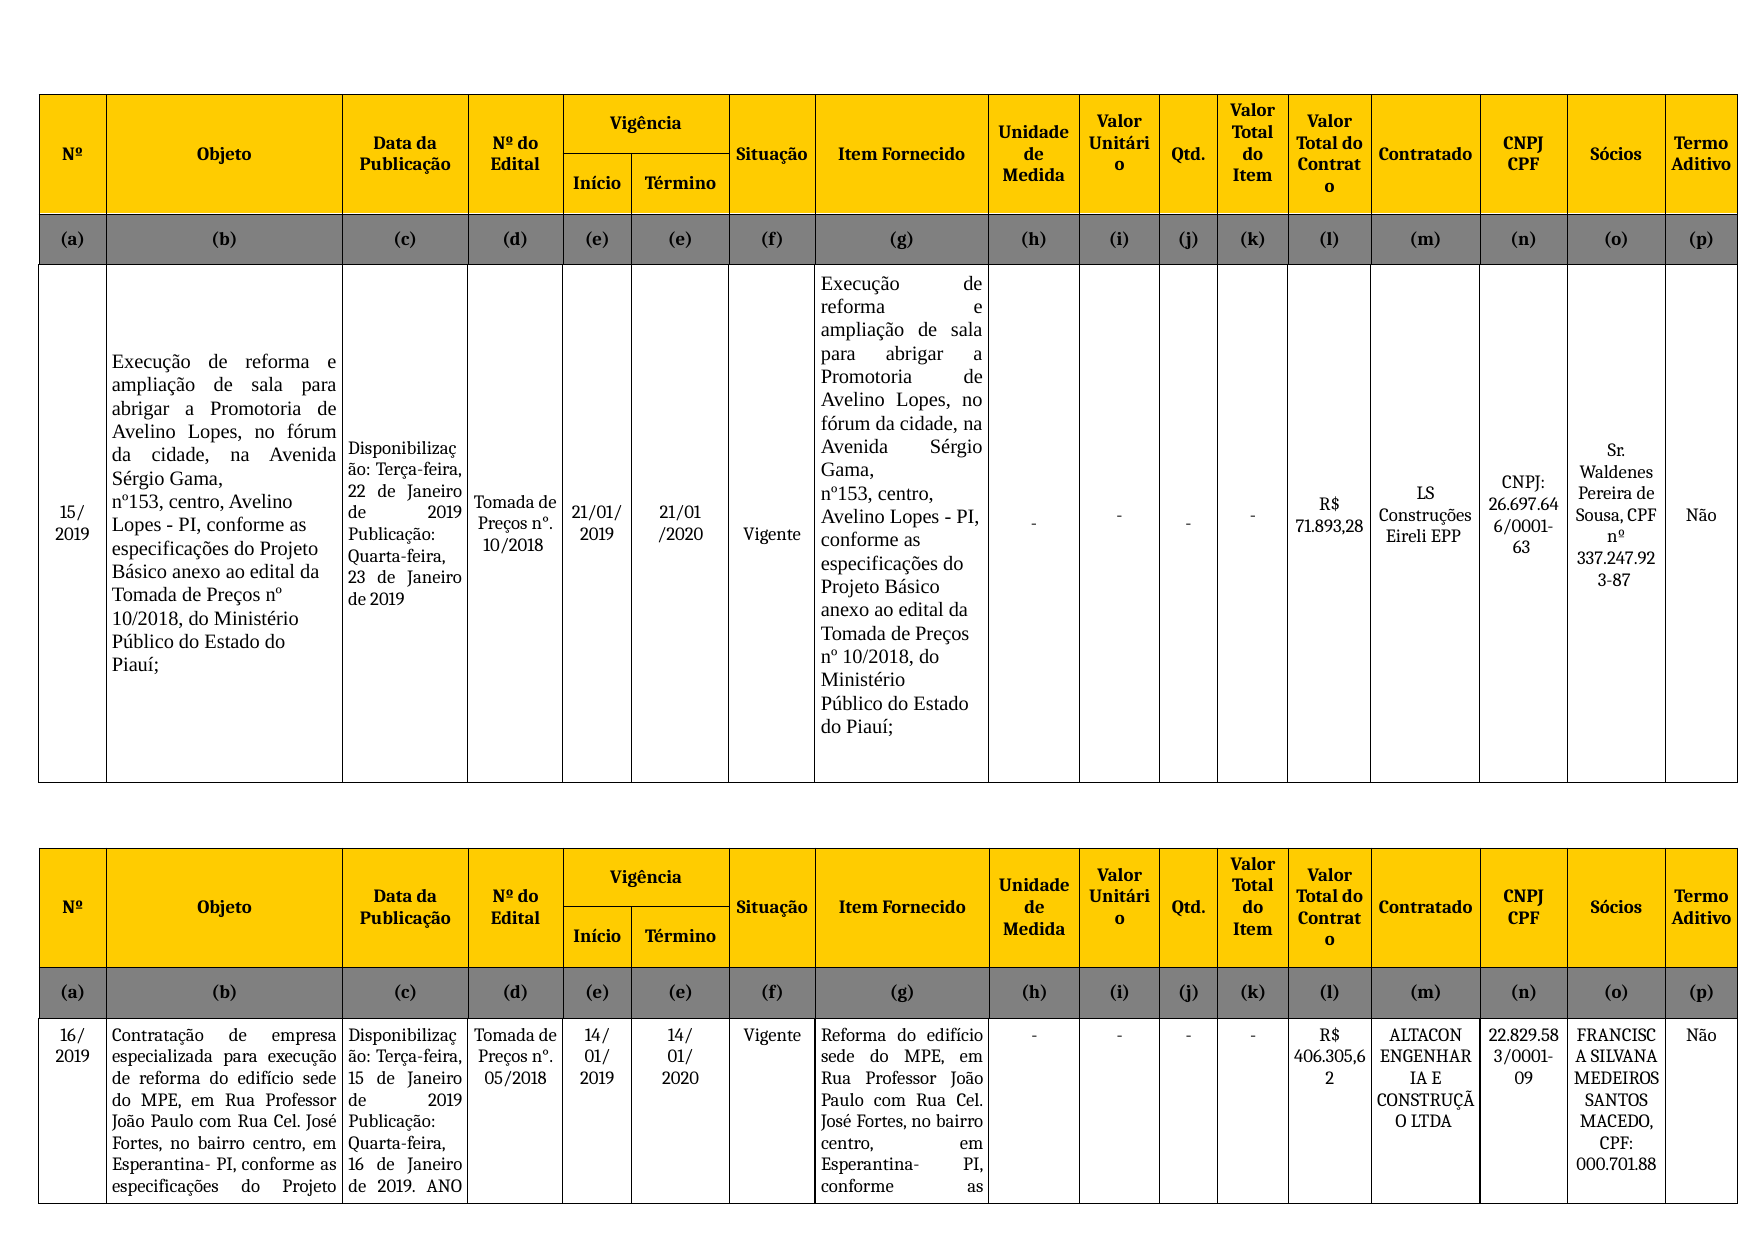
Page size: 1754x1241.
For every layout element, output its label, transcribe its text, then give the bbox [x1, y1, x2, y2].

table_header Item Fornecido [816, 849, 989, 967]
table_cell (l) [1289, 968, 1371, 1018]
table_cell 21/01 /2020 [632, 265, 728, 782]
table_header Nº do Edital [469, 849, 563, 967]
table_cell (e) [564, 968, 631, 1018]
table_cell Tomada de Preços n°. 10/2018 [468, 265, 562, 782]
table_cell (e) [632, 215, 729, 264]
table_cell - [989, 1019, 1079, 1203]
table_header Contratado [1372, 95, 1480, 213]
table_cell Não [1666, 1019, 1737, 1203]
table_cell Término [632, 154, 729, 213]
table_cell (d) [469, 215, 563, 264]
table_cell 14/ 01/ 2019 [563, 1019, 631, 1203]
table_header Valor Total do Item [1218, 849, 1288, 967]
table_cell (i) [1080, 968, 1159, 1018]
table_header Nº [40, 95, 106, 213]
table_header Valor Total do Contrato [1289, 849, 1371, 967]
table_cell (n) [1481, 968, 1567, 1018]
table_header CNPJ CPF [1481, 95, 1567, 213]
table_header Objeto [107, 95, 342, 213]
table_cell 15/ 2019 [39, 265, 106, 782]
table_cell 14/ 01/ 2020 [632, 1019, 729, 1203]
table_cell Vigente [729, 265, 814, 782]
table_cell (a) [40, 215, 106, 264]
table_cell FRANCISCA SILVANA MEDEIROS SANTOS MACEDO, CPF: 000.701.88 [1568, 1019, 1665, 1203]
table_cell Execução de reforma e ampliação de sala para abrigar a Promotoria de Avelino Lopes, no fórum da cidade, na Avenida Sérgio Gama, nº153, centro, Avelino Lopes - PI, conforme as especificações do Projeto Básico anexo ao edital da Tomada de Preços nº 10/2018, do Ministério Público do Estado do Piauí; [107, 265, 342, 782]
table_cell ALTACON ENGENHARIA E CONSTRUÇÃO LTDA [1372, 1019, 1479, 1203]
table_cell Início [564, 907, 631, 967]
table_cell - [1218, 265, 1287, 782]
table_cell Disponibilização: Terça-feira, 22 de Janeiro de 2019 Publicação: Quarta-feira, 23 de Janeiro de 2019 [343, 265, 467, 782]
table_cell - [1160, 1019, 1217, 1203]
table_cell (n) [1481, 215, 1567, 264]
table_cell (c) [343, 968, 468, 1018]
table_cell (j) [1160, 968, 1217, 1018]
table_cell (a) [40, 968, 106, 1018]
table_header Valor Unitário [1080, 95, 1159, 213]
table_header Valor Total do Contrato [1289, 95, 1371, 213]
table_header Data da Publicação [343, 849, 468, 967]
table_cell (k) [1218, 968, 1288, 1018]
table_header Situação [730, 849, 815, 967]
table_cell 22.829.583/0001-09 [1481, 1019, 1567, 1203]
table_header Qtd. [1160, 849, 1217, 967]
table_header Sócios [1568, 95, 1665, 213]
table_header Termo Aditivo [1666, 95, 1737, 213]
table_header Valor Total do Item [1218, 95, 1288, 213]
table_cell (b) [107, 968, 342, 1018]
table_cell (l) [1289, 215, 1371, 264]
table_header Nº do Edital [469, 95, 563, 213]
table_header Sócios [1568, 849, 1665, 967]
table_header Vigência [564, 95, 729, 153]
table_cell (f) [730, 215, 815, 264]
table_cell Tomada de Preços n°. 05/2018 [468, 1019, 562, 1203]
table_header Situação [730, 95, 815, 213]
table_cell Disponibilização: Terça-feira, 15 de Janeiro de 2019 Publicação: Quarta-feira, 16 de Janeiro de 2019. ANO [343, 1019, 467, 1203]
table_cell R$ 406.305,62 [1289, 1019, 1371, 1203]
table_cell Sr. Waldenes Pereira de Sousa, CPF nº 337.247.923-87 [1568, 265, 1665, 782]
table_header Contratado [1372, 849, 1480, 967]
table_header CNPJ CPF [1481, 849, 1567, 967]
table_cell (o) [1568, 968, 1665, 1018]
table_cell Início [564, 154, 631, 213]
table_header Valor Unitário [1080, 849, 1159, 967]
table_cell (k) [1218, 215, 1288, 264]
table_cell R$ 71.893,28 [1288, 265, 1370, 782]
table_cell 21/01/2019 [563, 265, 631, 782]
table_cell (b) [107, 215, 342, 264]
table_cell (g) [816, 215, 988, 264]
table_cell Término [632, 907, 729, 967]
table_header Nº [40, 849, 106, 967]
table_cell (i) [1080, 215, 1159, 264]
table_cell Execução de reforma e ampliação de sala para abrigar a Promotoria de Avelino Lopes, no fórum da cidade, na Avenida Sérgio Gama, nº153, centro, Avelino Lopes - PI, conforme as especificações do Projeto Básico anexo ao edital da Tomada de Preços nº 10/2018, do Ministério Público do Estado do Piauí; [815, 265, 988, 782]
table_header Unidade de Medida [990, 849, 1079, 967]
table_cell (d) [469, 968, 563, 1018]
table_cell - [1160, 265, 1217, 782]
table_cell (c) [343, 215, 468, 264]
table_cell CNPJ: 26.697.646/0001-63 [1480, 265, 1567, 782]
table_cell (m) [1372, 215, 1480, 264]
table_cell (e) [564, 215, 631, 264]
table_cell (h) [990, 968, 1079, 1018]
table_cell (p) [1666, 968, 1737, 1018]
table_cell (h) [989, 215, 1079, 264]
table_header Objeto [107, 849, 342, 967]
table_cell Contratação de empresa especializada para execução de reforma do edifício sede do MPE, em Rua Professor João Paulo com Rua Cel. José Fortes, no bairro centro, em Esperantina- PI, conforme as especificações do Projeto [107, 1019, 342, 1203]
table_cell - [1218, 1019, 1288, 1203]
table_header Vigência [564, 849, 729, 906]
table_cell (e) [632, 968, 729, 1018]
table_cell - [1080, 1019, 1159, 1203]
table_cell Vigente [730, 1019, 814, 1203]
table_cell Não [1666, 265, 1737, 782]
table_cell - [1080, 265, 1159, 782]
table_cell (j) [1160, 215, 1217, 264]
table_cell (o) [1568, 215, 1665, 264]
table_cell LS Construções Eireli EPP [1371, 265, 1479, 782]
table_cell (f) [730, 968, 815, 1018]
table_cell (m) [1372, 968, 1480, 1018]
table_header Unidade de Medida [989, 95, 1079, 213]
table_header Termo Aditivo [1666, 849, 1737, 967]
table_cell Reforma do edifício sede do MPE, em Rua Professor João Paulo com Rua Cel. José Fortes, no bairro centro, em Esperantina- PI, conforme as [816, 1019, 988, 1203]
table_cell 16/ 2019 [39, 1019, 106, 1203]
table_header Item Fornecido [816, 95, 988, 213]
table_cell (g) [816, 968, 989, 1018]
table_header Qtd. [1160, 95, 1217, 213]
table_header Data da Publicação [343, 95, 468, 213]
table_cell (p) [1666, 215, 1737, 264]
table_cell - [989, 265, 1079, 782]
